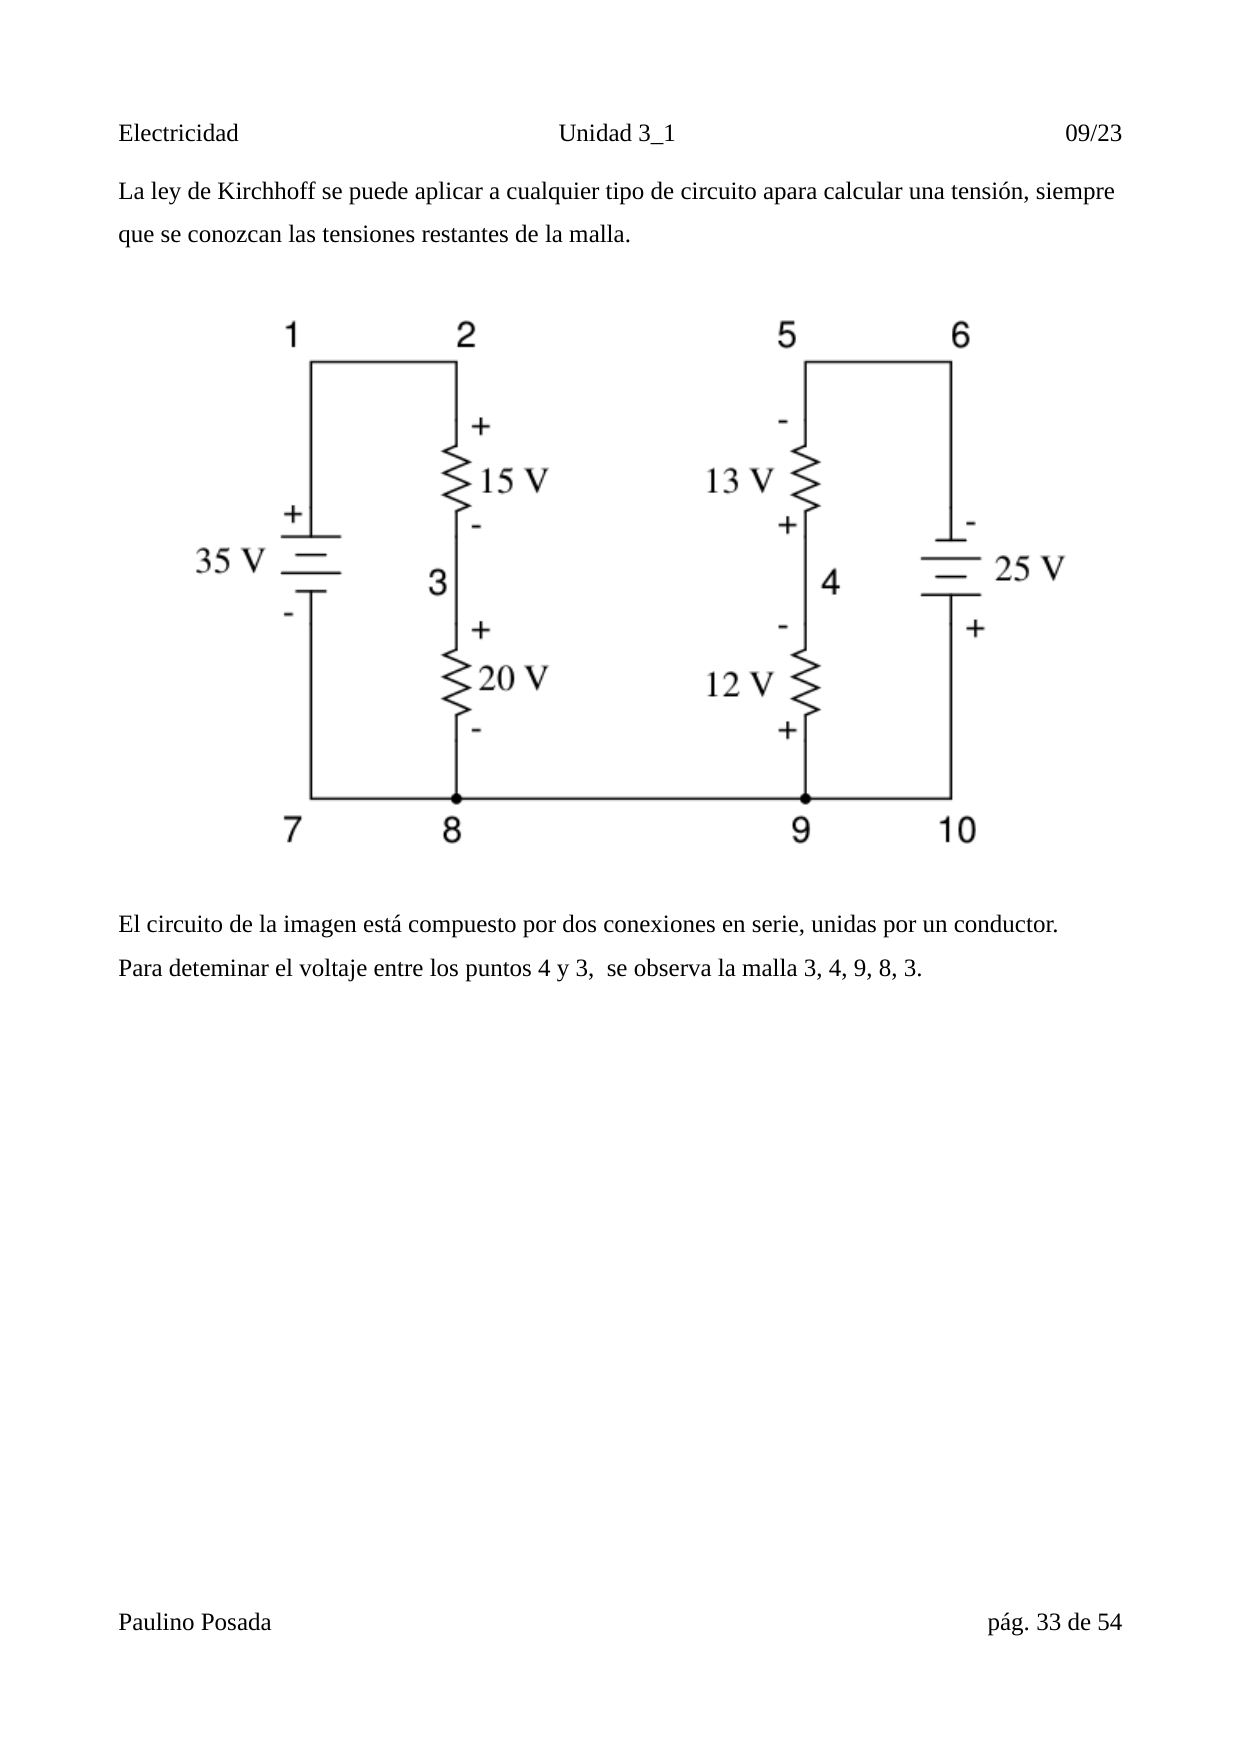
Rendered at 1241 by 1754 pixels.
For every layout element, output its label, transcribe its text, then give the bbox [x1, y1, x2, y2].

text El circuito de la imagen está compuesto por dos conexiones en serie, unidas por un conductor. [118, 909, 1122, 938]
text La ley de Kirchhoff se puede aplicar a cualquier tipo de circuito apara calcular una tensión, siempre que se conozcan las tensiones restantes de la malla. [118, 176, 1122, 248]
picture [156, 305, 1084, 858]
text Para deteminar el voltaje entre los puntos 4 y 3, se observa la malla 3, 4, 9, 8, 3. [118, 953, 1122, 981]
